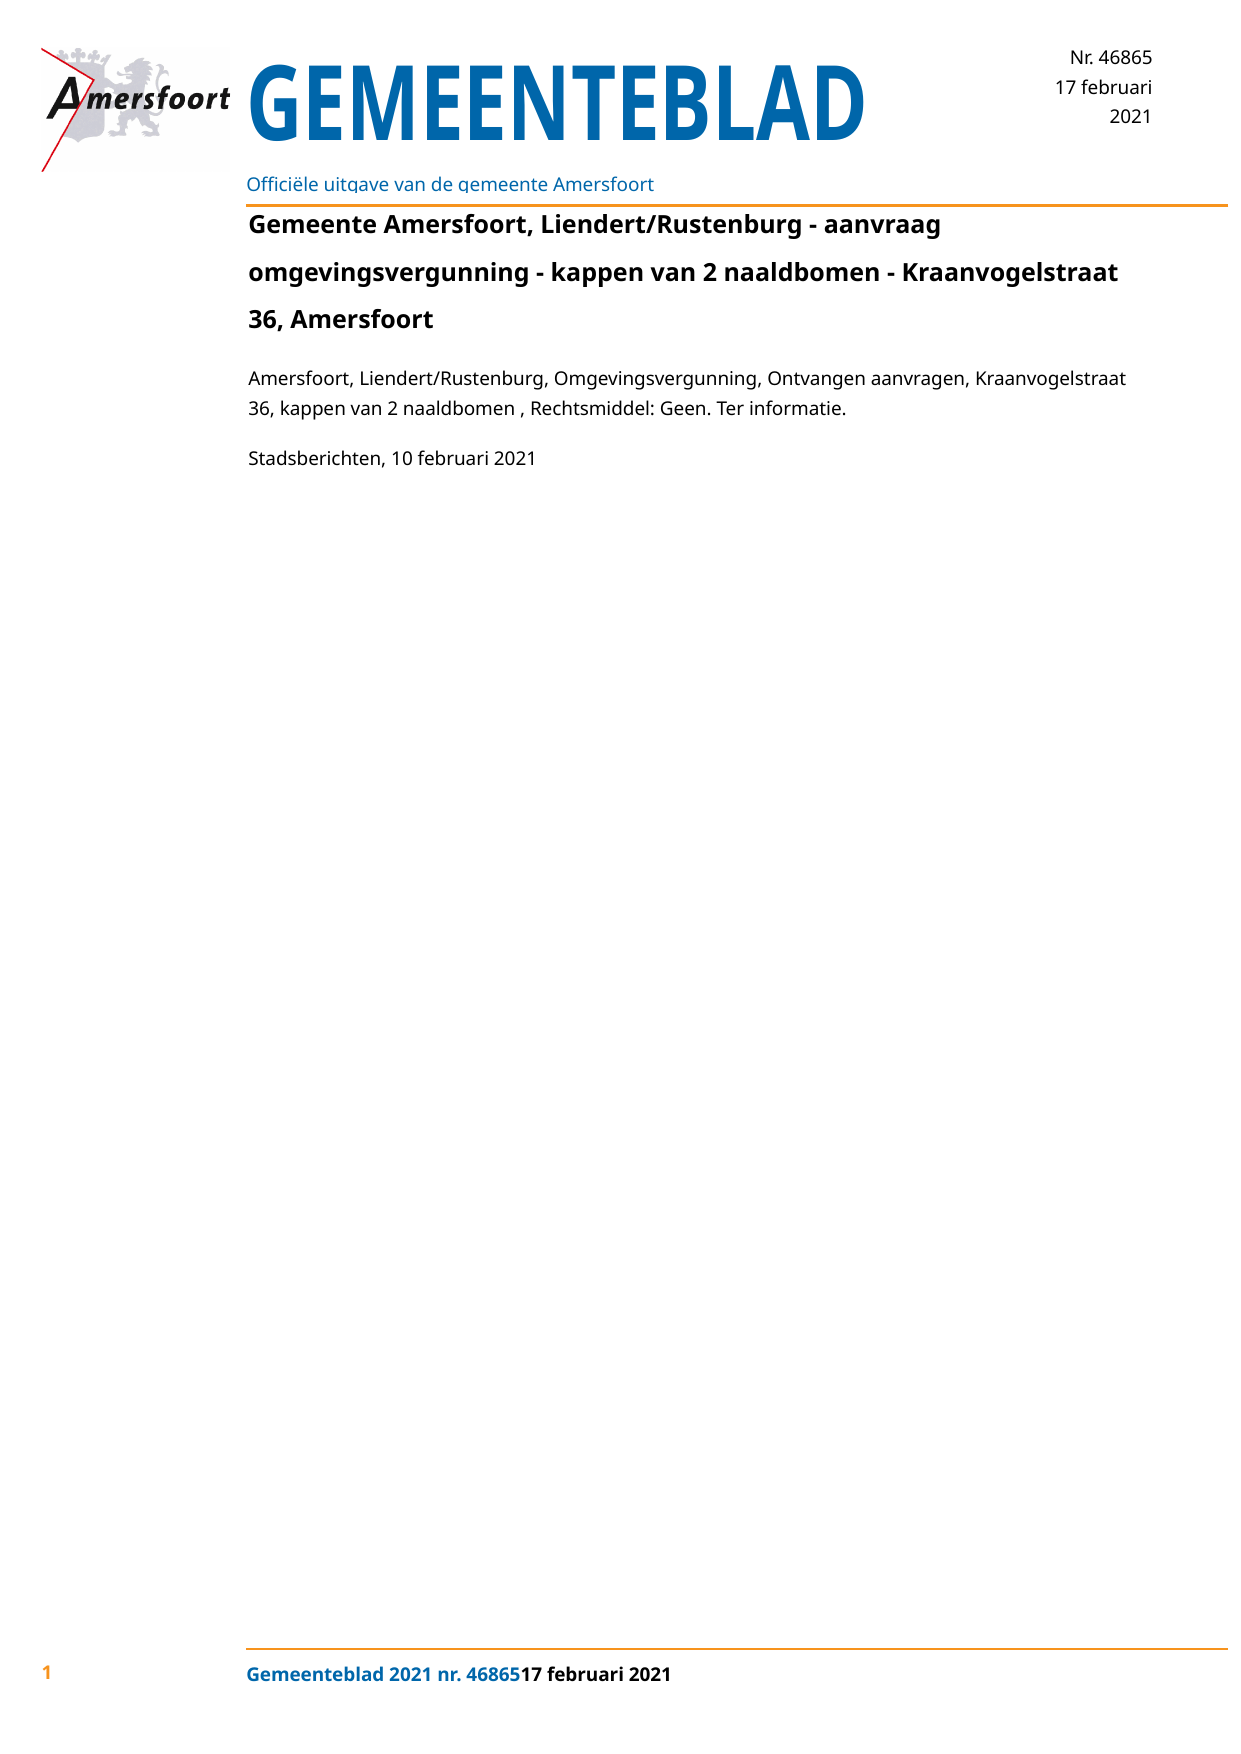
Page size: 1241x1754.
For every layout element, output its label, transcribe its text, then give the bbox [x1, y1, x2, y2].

text Stadsberichten, 10 februari 2021 [248, 446, 1152, 471]
text Amersfoort, Liendert/Rustenburg, Omgevingsvergunning, Ontvangen aanvragen, Kraanvogelstraat 36, kappen van 2 naaldbomen , Rechtsmiddel: Geen. Ter informatie. [248, 366, 1152, 421]
picture [41, 47, 231, 172]
text Gemeente Amersfoort, Liendert/Rustenburg - aanvraag omgevingsvergunning - kappen van 2 naaldbomen - Kraanvogelstraat 36, Amersfoort [248, 207, 1152, 336]
